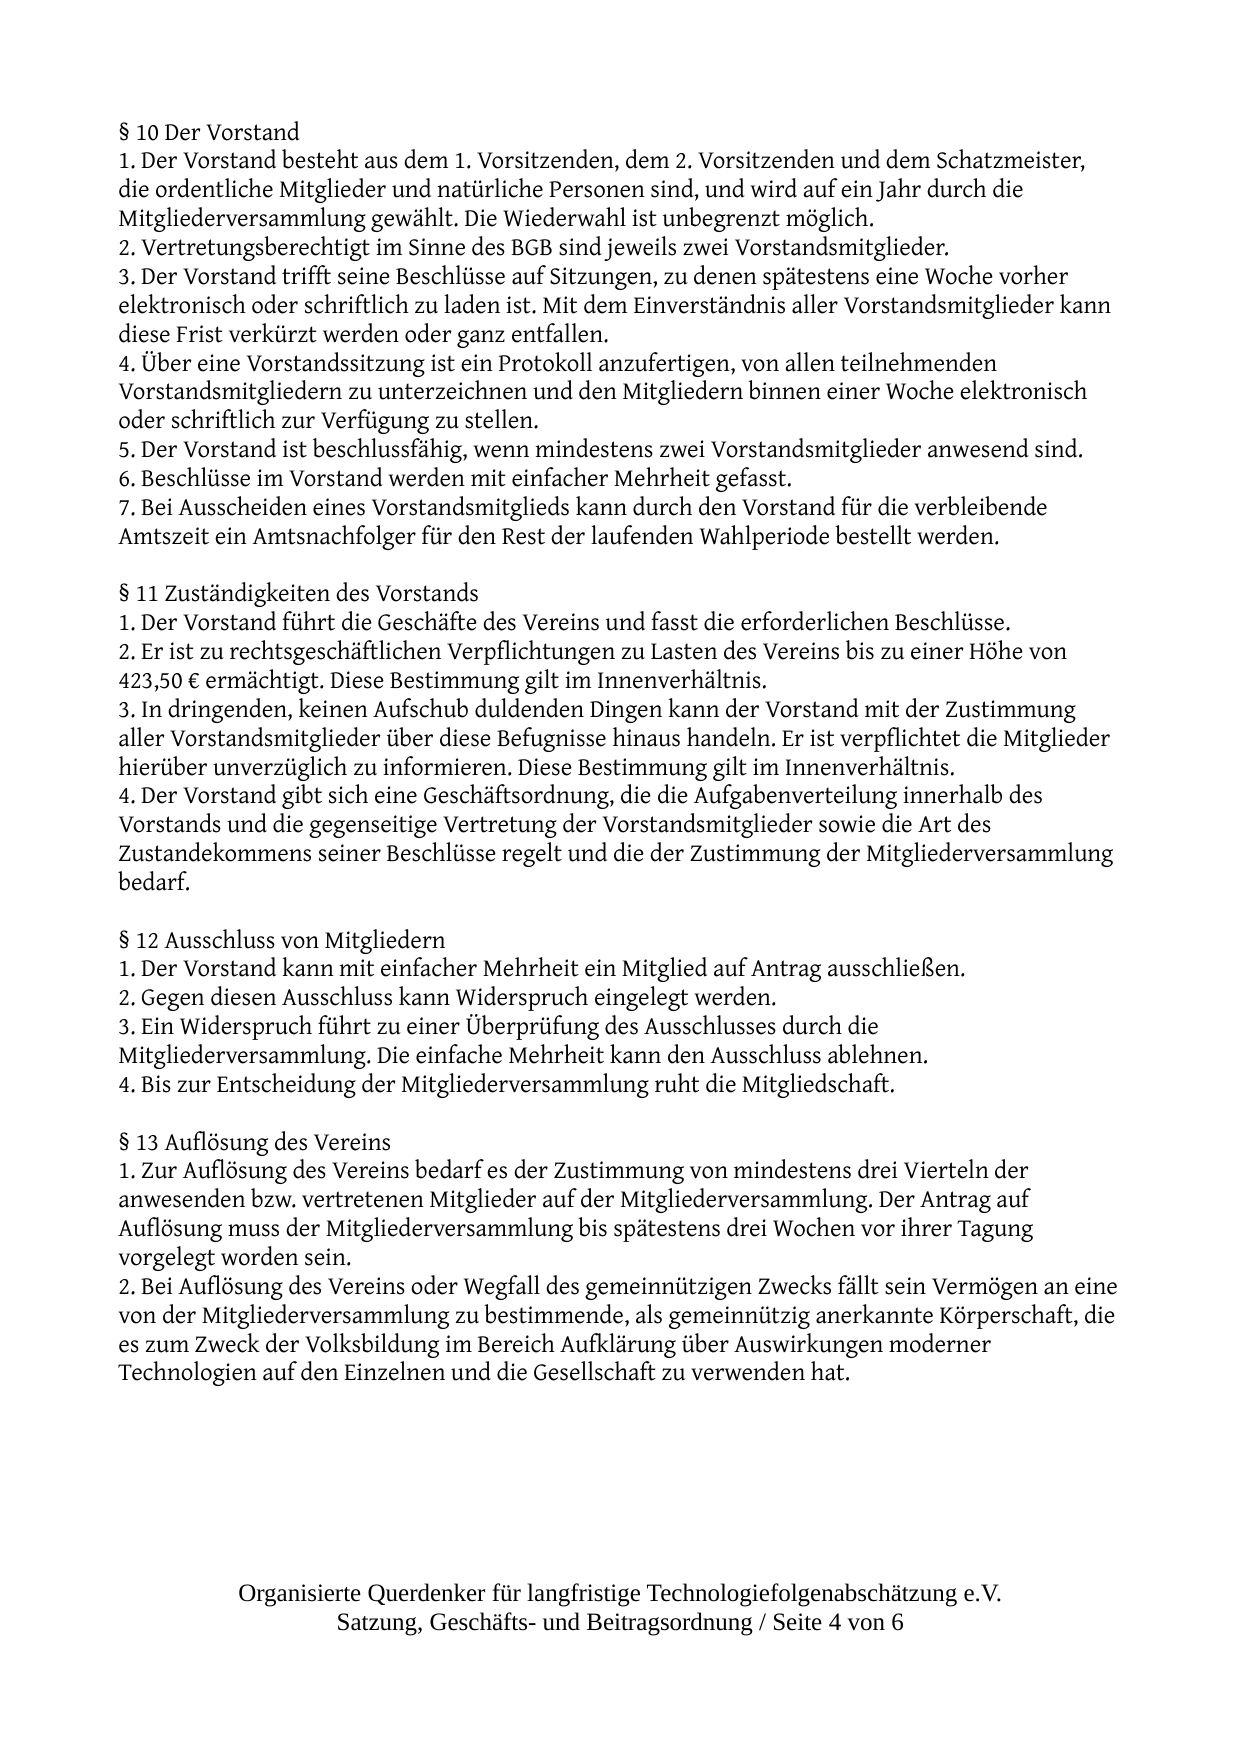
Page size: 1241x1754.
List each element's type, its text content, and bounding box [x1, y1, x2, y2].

text 1. Der Vorstand kann mit einfacher Mehrheit ein Mitglied auf Antrag ausschließen. [118, 955, 1122, 984]
text 2. Gegen diesen Ausschluss kann Widerspruch eingelegt werden. [118, 984, 1122, 1013]
text 1. Zur Auflösung des Vereins bedarf es der Zustimmung von mindestens drei Vierteln der anwesenden bzw. vertretenen Mitglieder auf der Mitgliederversammlung. Der Antrag auf Auflösung muss der Mitgliederversammlung bis spätestens drei Wochen vor ihrer Tagung vorgelegt worden sein. [118, 1157, 1122, 1272]
text 6. Beschlüsse im Vorstand werden mit einfacher Mehrheit gefasst. [118, 464, 1122, 493]
text 3. In dringenden, keinen Aufschub duldenden Dingen kann der Vorstand mit der Zustimmung aller Vorstandsmitglieder über diese Befugnisse hinaus handeln. Er ist verpflichtet die Mitglieder hierüber unverzüglich zu informieren. Diese Bestimmung gilt im Innenverhältnis. [118, 695, 1122, 782]
text 4. Über eine Vorstandssitzung ist ein Protokoll anzufertigen, von allen teilnehmenden Vorstandsmitgliedern zu unterzeichnen und den Mitgliedern binnen einer Woche elektronisch oder schriftlich zur Verfügung zu stellen. [118, 349, 1122, 436]
text 7. Bei Ausscheiden eines Vorstandsmitglieds kann durch den Vorstand für die verbleibende Amtszeit ein Amtsnachfolger für den Rest der laufenden Wahlperiode bestellt werden. [118, 493, 1122, 551]
text 4. Der Vorstand gibt sich eine Geschäftsordnung, die die Aufgabenverteilung innerhalb des Vorstands und die gegenseitige Vertretung der Vorstandsmitglieder sowie die Art des Zustandekommens seiner Beschlüsse regelt und die der Zustimmung der Mitgliederversammlung bedarf. [118, 782, 1122, 897]
text 2. Vertretungsberechtigt im Sinne des BGB sind jeweils zwei Vorstandsmitglieder. [118, 233, 1122, 262]
text § 12 Ausschluss von Mitgliedern [118, 926, 1122, 955]
text 3. Ein Widerspruch führt zu einer Überprüfung des Ausschlusses durch die Mitgliederversammlung. Die einfache Mehrheit kann den Ausschluss ablehnen. [118, 1013, 1122, 1070]
text 2. Bei Auflösung des Vereins oder Wegfall des gemeinnützigen Zwecks fällt sein Vermögen an eine von der Mitgliederversammlung zu bestimmende, als gemeinnützig anerkannte Körperschaft, die es zum Zweck der Volksbildung im Bereich Aufklärung über Auswirkungen moderner Technologien auf den Einzelnen und die Gesellschaft zu verwenden hat. [118, 1272, 1122, 1388]
text 1. Der Vorstand führt die Geschäfte des Vereins und fasst die erforderlichen Beschlüsse. [118, 609, 1122, 637]
text § 13 Auflösung des Vereins [118, 1128, 1122, 1157]
text 5. Der Vorstand ist beschlussfähig, wenn mindestens zwei Vorstandsmitglieder anwesend sind. [118, 436, 1122, 464]
text § 10 Der Vorstand [118, 118, 1122, 147]
text 3. Der Vorstand trifft seine Beschlüsse auf Sitzungen, zu denen spätestens eine Woche vorher elektronisch oder schriftlich zu laden ist. Mit dem Einverständnis aller Vorstandsmitglieder kann diese Frist verkürzt werden oder ganz entfallen. [118, 262, 1122, 349]
text 1. Der Vorstand besteht aus dem 1. Vorsitzenden, dem 2. Vorsitzenden und dem Schatzmeister, die ordentliche Mitglieder und natürliche Personen sind, und wird auf ein Jahr durch die Mitgliederversammlung gewählt. Die Wiederwahl ist unbegrenzt möglich. [118, 147, 1122, 233]
text § 11 Zuständigkeiten des Vorstands [118, 580, 1122, 609]
text 2. Er ist zu rechtsgeschäftlichen Verpflichtungen zu Lasten des Vereins bis zu einer Höhe von 423,50 € ermächtigt. Diese Bestimmung gilt im Innenverhältnis. [118, 637, 1122, 695]
text 4. Bis zur Entscheidung der Mitgliederversammlung ruht die Mitgliedschaft. [118, 1070, 1122, 1099]
